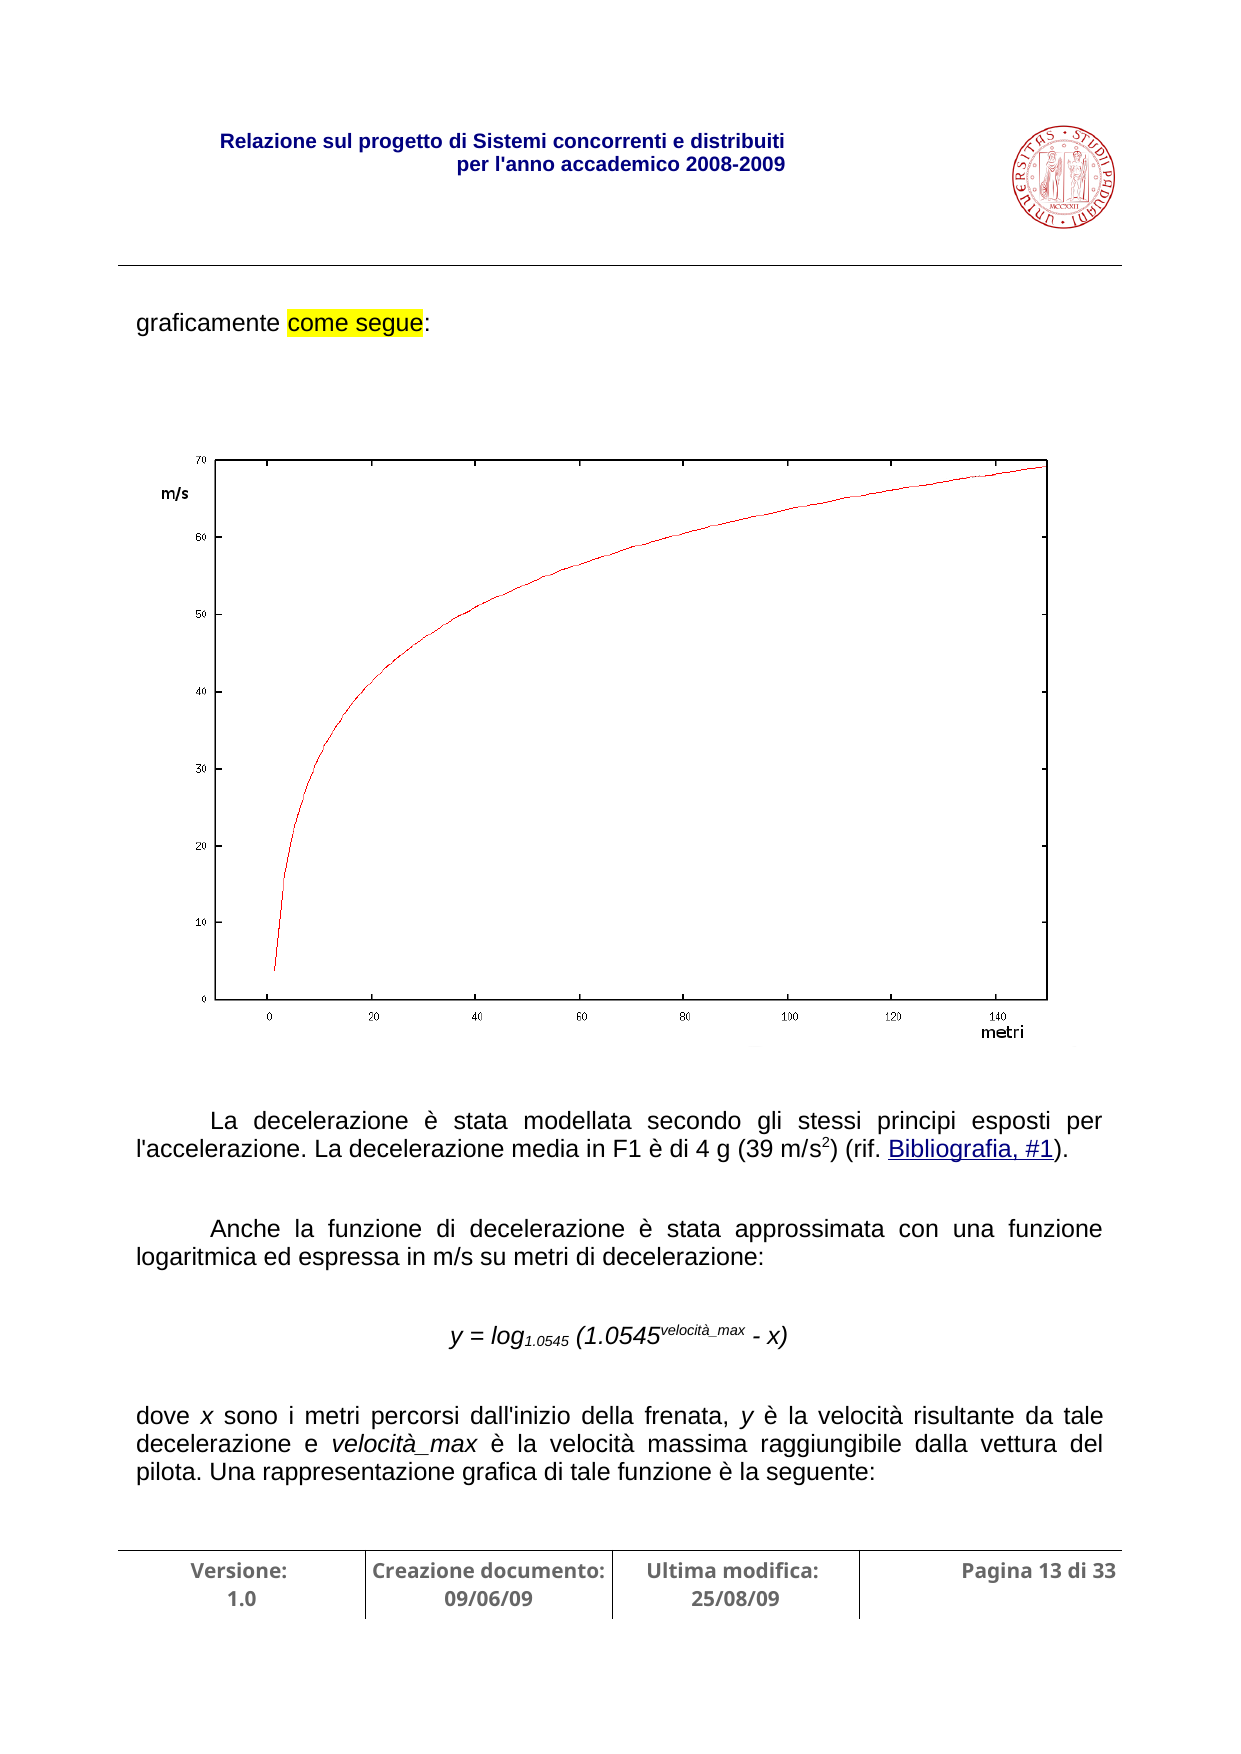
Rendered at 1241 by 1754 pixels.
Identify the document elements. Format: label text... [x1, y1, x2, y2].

text y = log1.0545 (1.0545velocità_max - x) [136, 1322, 1104, 1350]
text dove x sono i metri percorsi dall'inizio della frenata, y è la velocità risultante da tale decelerazione e velocità_max è la velocità massima raggiungibile dalla vettura del pilota. Una rappresentazione grafica di tale funzione è la seguente: [136, 1402, 1104, 1485]
text La decelerazione è stata modellata secondo gli stessi principi esposti per l'accelerazione. La decelerazione media in F1 è di 4 g (39 m/s2) (rif. Bibliografia, #1). [136, 1107, 1104, 1163]
text graficamente come segue: [136, 309, 1104, 337]
picture [135, 428, 1105, 1050]
picture [1010, 123, 1117, 231]
text Anche la funzione di decelerazione è stata approssimata con una funzione logaritmica ed espressa in m/s su metri di decelerazione: [136, 1214, 1104, 1270]
